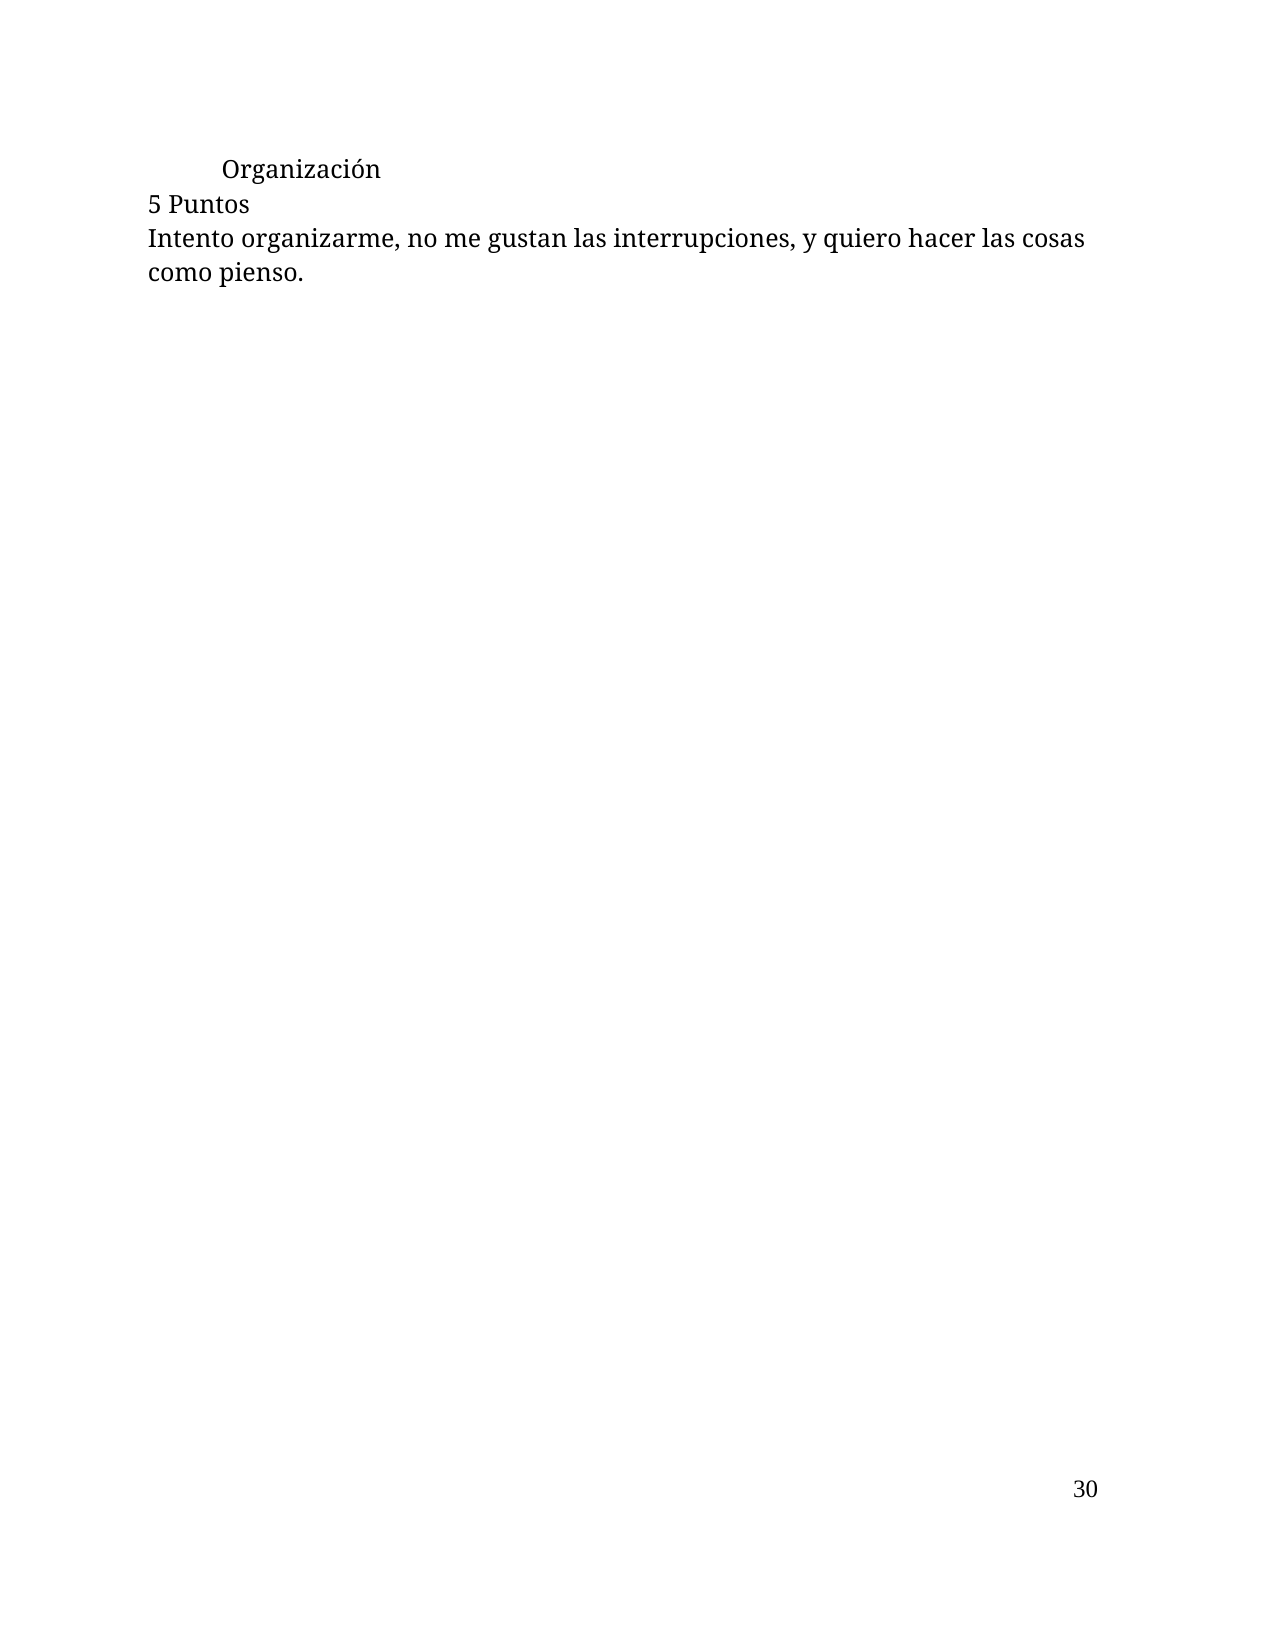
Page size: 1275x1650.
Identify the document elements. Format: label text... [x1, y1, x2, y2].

text 5 Puntos [148, 186, 1098, 220]
text Organización [148, 152, 1098, 186]
text Intento organizarme, no me gustan las interrupciones, y quiero hacer las cosas como pienso. [148, 220, 1098, 288]
